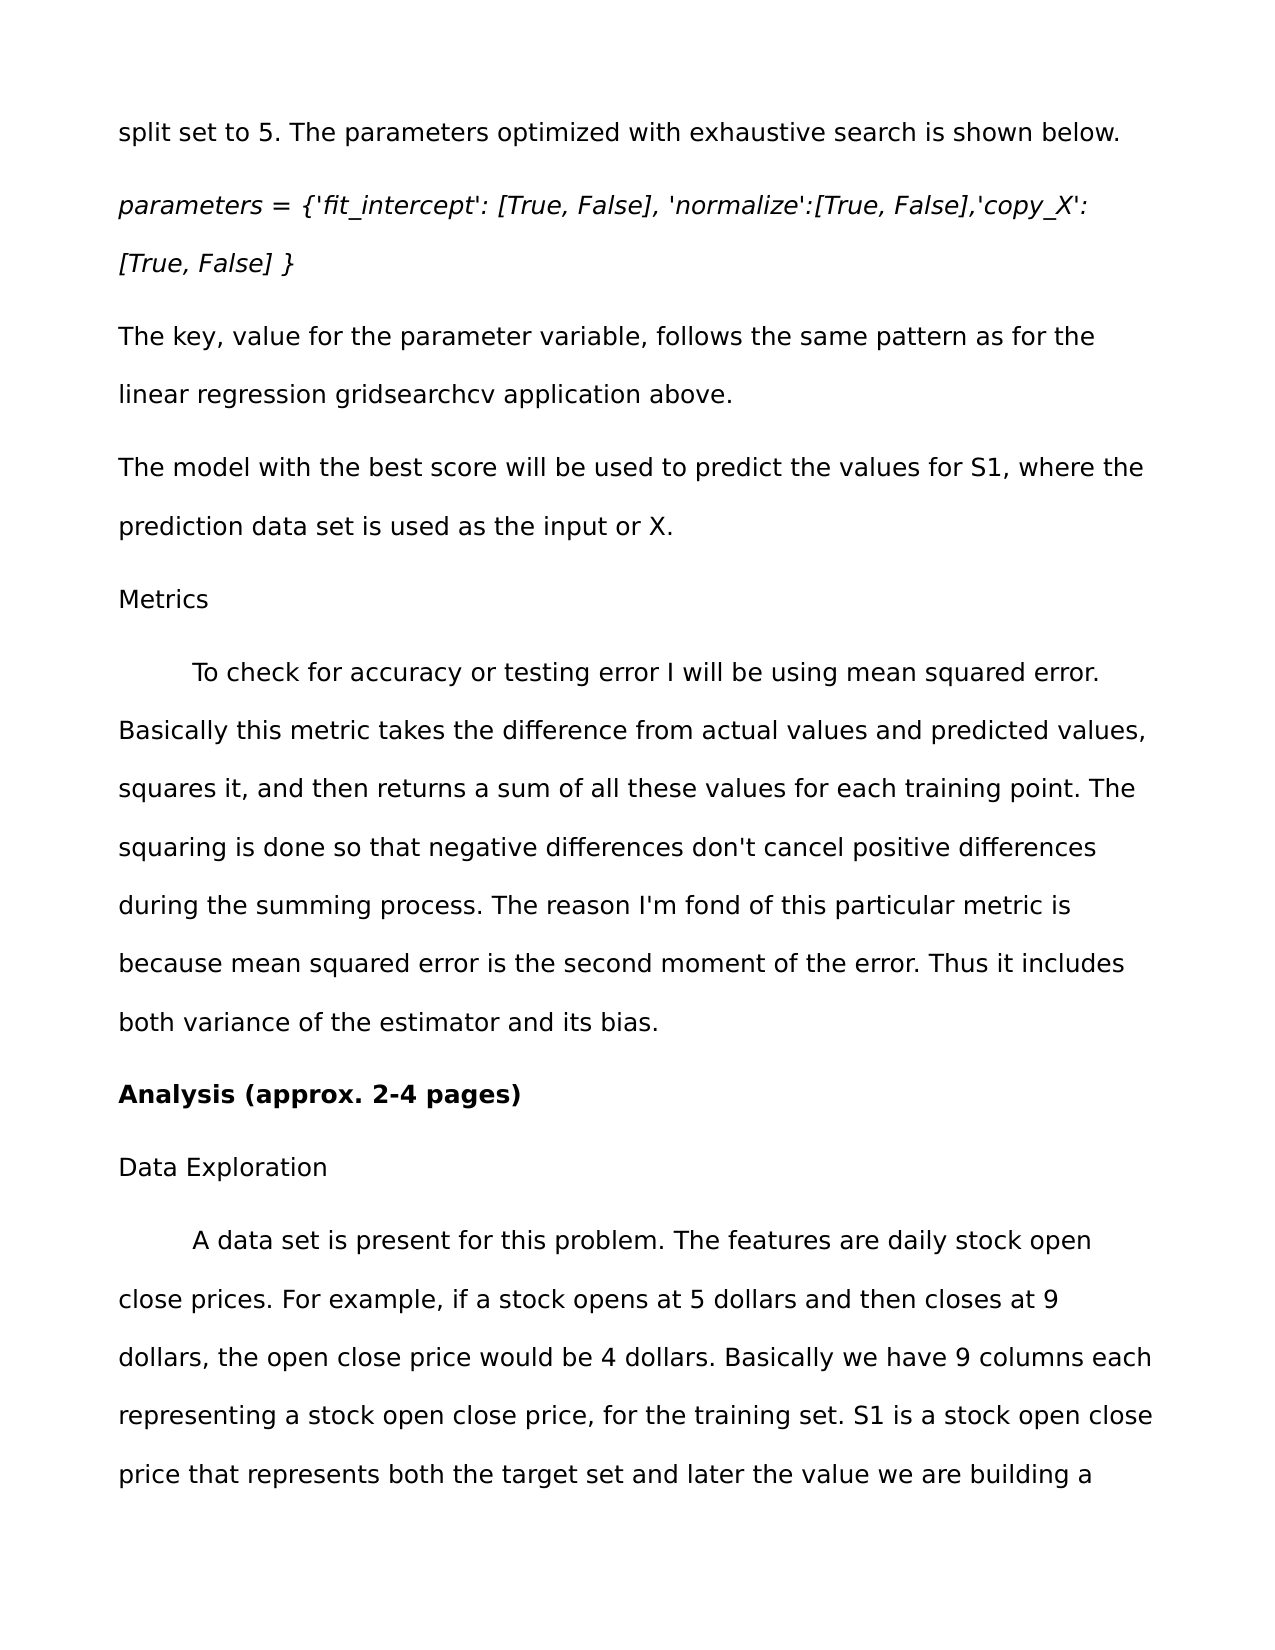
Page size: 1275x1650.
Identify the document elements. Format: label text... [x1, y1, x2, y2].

text Data Exploration [118, 1153, 1157, 1183]
text split set to 5. The parameters optimized with exhaustive search is shown below. [118, 118, 1157, 147]
text To check for accuracy or testing error I will be using mean squared error. Basically this metric takes the difference from actual values and predicted values, squares it, and then returns a sum of all these values for each training point. The squaring is done so that negative differences don't cancel positive differences during the summing process. The reason I'm fond of this particular metric is because mean squared error is the second moment of the error. Thus it includes both variance of the estimator and its bias. [118, 658, 1157, 1037]
text Metrics [118, 585, 1157, 614]
text A data set is present for this problem. The features are daily stock open close prices. For example, if a stock opens at 5 dollars and then closes at 9 dollars, the open close price would be 4 dollars. Basically we have 9 columns each representing a stock open close price, for the training set. S1 is a stock open close price that represents both the target set and later the value we are building a [118, 1226, 1157, 1489]
text The key, value for the parameter variable, follows the same pattern as for the linear regression gridsearchcv application above. [118, 322, 1157, 410]
text The model with the best score will be used to predict the values for S1, where the prediction data set is used as the input or X. [118, 453, 1157, 541]
text Analysis (approx. 2-4 pages) [118, 1081, 1157, 1110]
text parameters = {'fit_intercept': [True, False], 'normalize':[True, False],'copy_X':[True, False] } [118, 191, 1157, 278]
